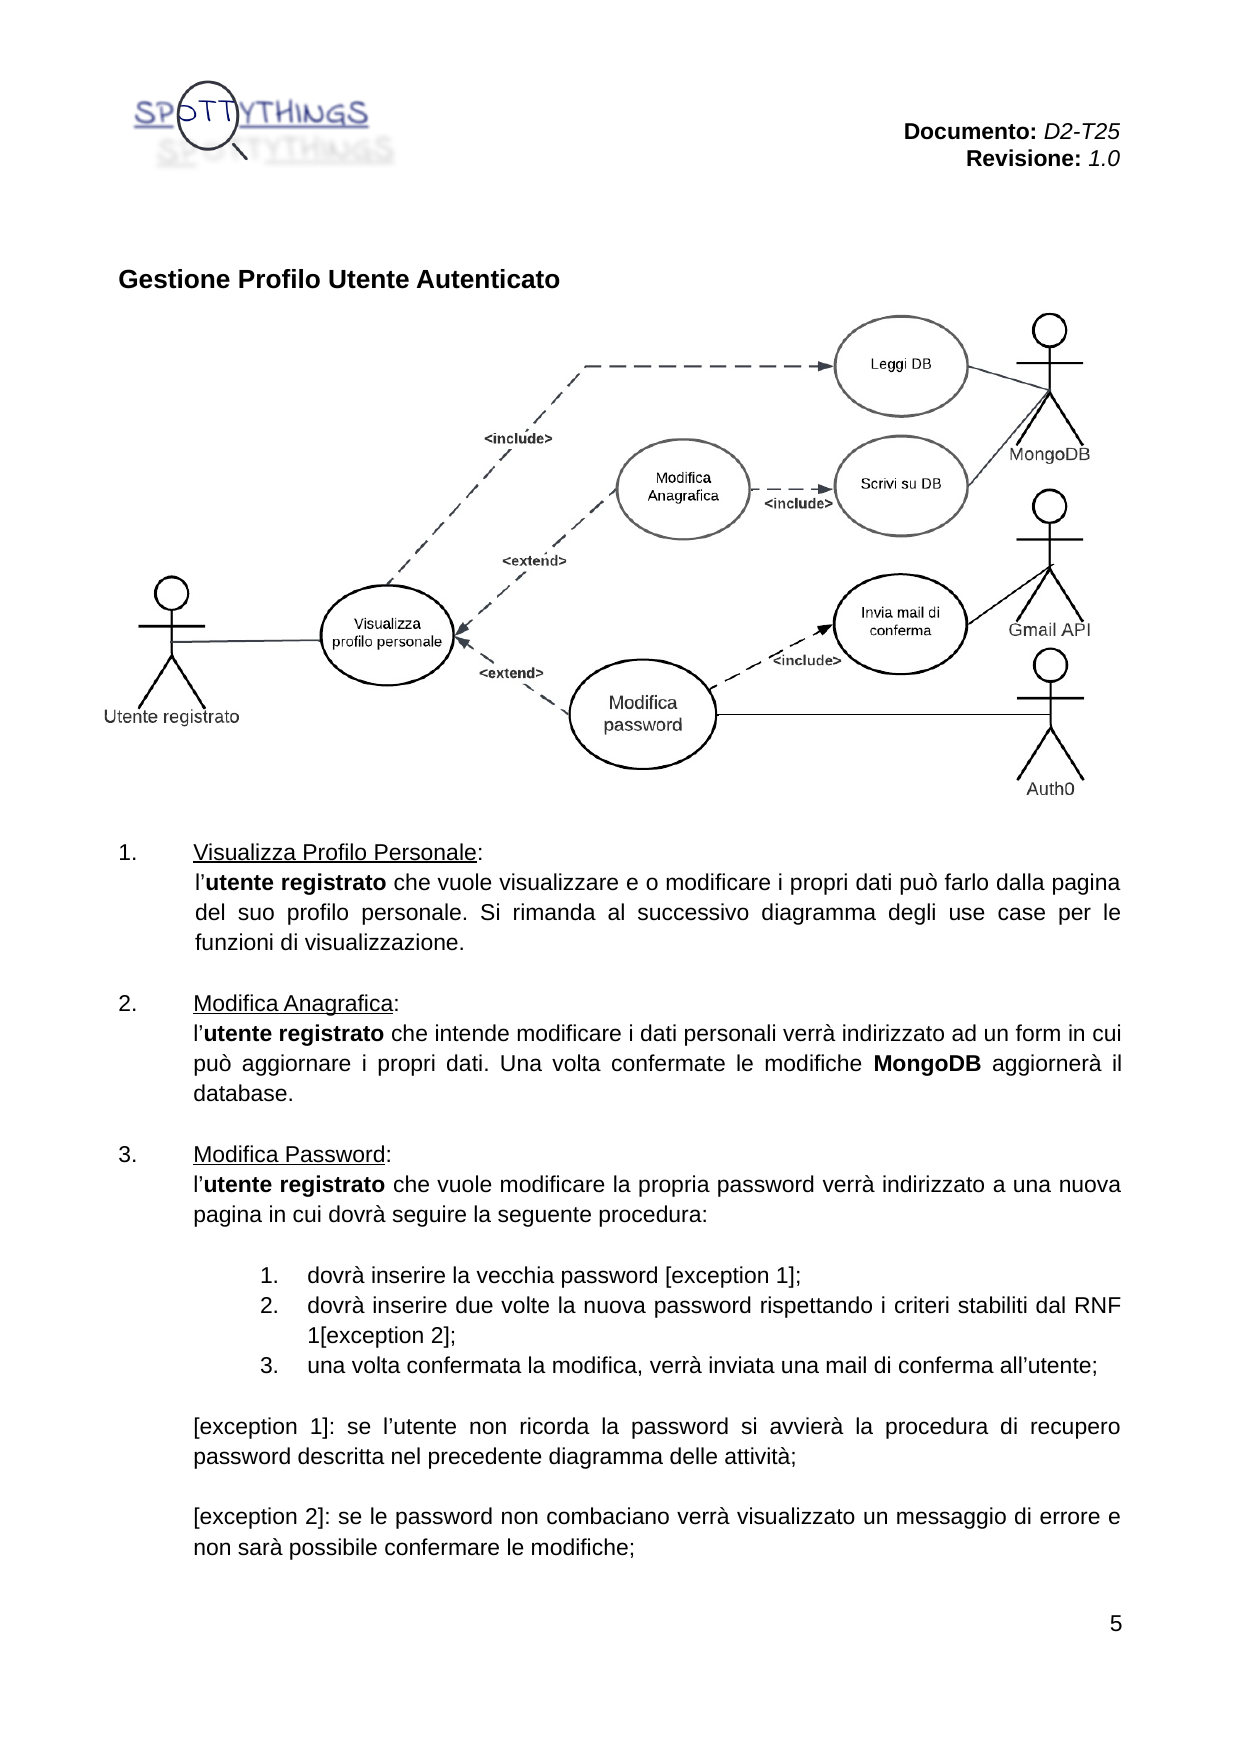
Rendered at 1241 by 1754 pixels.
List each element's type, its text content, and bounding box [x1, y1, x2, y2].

picture [123, 73, 399, 187]
list [exception 2]: se le password non combaciano verrà visualizzato un messaggio di errore e non sarà possibile confermare le modifiche; [156, 1503, 1122, 1560]
list dovrà inserire la vecchia password [exception 1]; [260, 1262, 1122, 1288]
picture [100, 303, 1109, 799]
list Modifica Anagrafica: [118, 990, 1122, 1016]
list una volta confermata la modifica, verrà inviata una mail di conferma all’utente; [260, 1352, 1122, 1379]
subtitle Gestione Profilo Utente Autenticato [118, 264, 1122, 294]
list Modifica Password: [118, 1141, 1122, 1167]
list l’utente registrato che vuole modificare la propria password verrà indirizzato a una nuova pagina in cui dovrà seguire la seguente procedura: [156, 1171, 1122, 1228]
list l’utente registrato che vuole visualizzare e o modificare i propri dati può farlo dalla pagina del suo profilo personale. Si rimanda al successivo diagramma degli use case per le funzioni di visualizzazione. [118, 869, 1122, 956]
list l’utente registrato che intende modificare i dati personali verrà indirizzato ad un form in cui può aggiornare i propri dati. Una volta confermate le modifiche MongoDB aggiornerà il database. [156, 1020, 1122, 1107]
list Visualizza Profilo Personale: [118, 839, 1122, 865]
list dovrà inserire due volte la nuova password rispettando i criteri stabiliti dal RNF 1[exception 2]; [260, 1292, 1122, 1348]
list [exception 1]: se l’utente non ricorda la password si avvierà la procedura di recupero password descritta nel precedente diagramma delle attività; [156, 1413, 1122, 1469]
